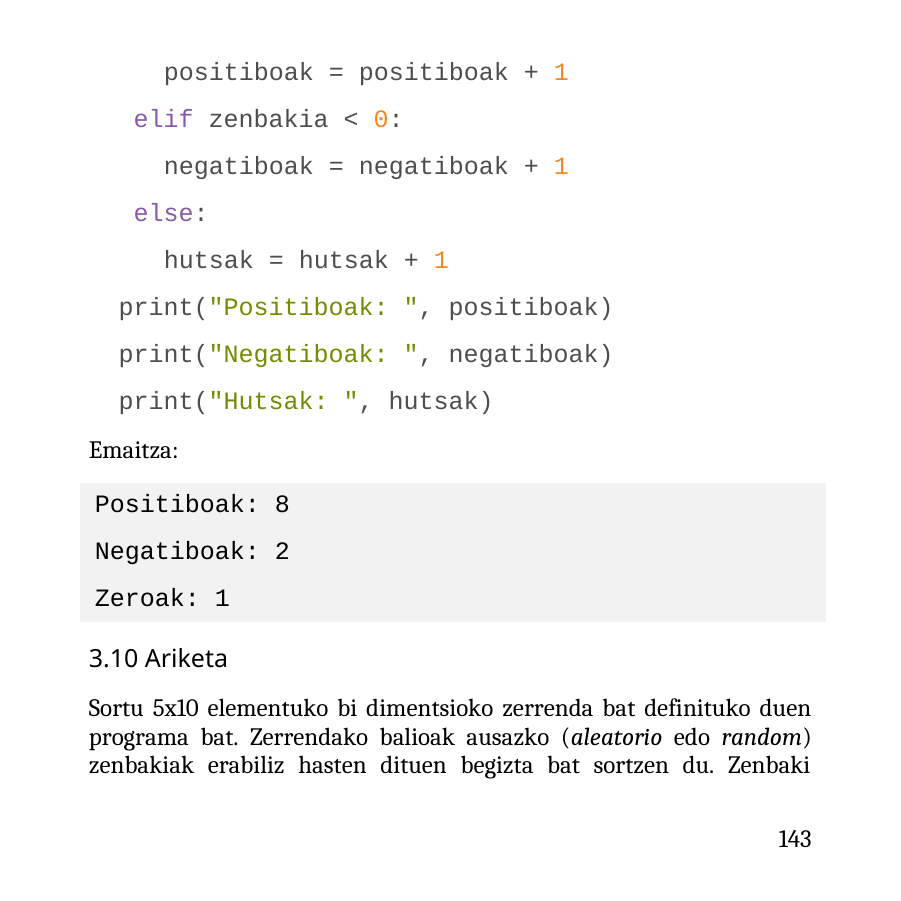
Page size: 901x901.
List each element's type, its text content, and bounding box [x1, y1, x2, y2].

text negatiboak = negatiboak + 1 [118, 153, 811, 182]
text 3.10 Ariketa [89, 641, 811, 675]
text Zeroak: 1 [86, 577, 820, 616]
text hutsak = hutsak + 1 [118, 247, 811, 276]
text Positiboak: 8 [86, 490, 820, 520]
text positiboak = positiboak + 1 [118, 59, 811, 87]
text Emaitza: [89, 436, 811, 464]
text print("Positiboak: ", positiboak) [118, 294, 811, 323]
text print("Hutsak: ", hutsak) [118, 389, 811, 417]
text Sortu 5x10 elementuko bi dimentsioko zerrenda bat definituko duen programa bat. Zerrendako balioak ausazko (aleatorio edo random) zenbakiak erabiliz hasten dituen begizta bat sortzen du. Zenbaki [89, 694, 811, 780]
text print("Negatiboak: ", negatiboak) [118, 342, 811, 370]
text Negatiboak: 2 [86, 530, 820, 567]
text elif zenbakia < 0: [118, 106, 811, 134]
text else: [118, 200, 811, 229]
